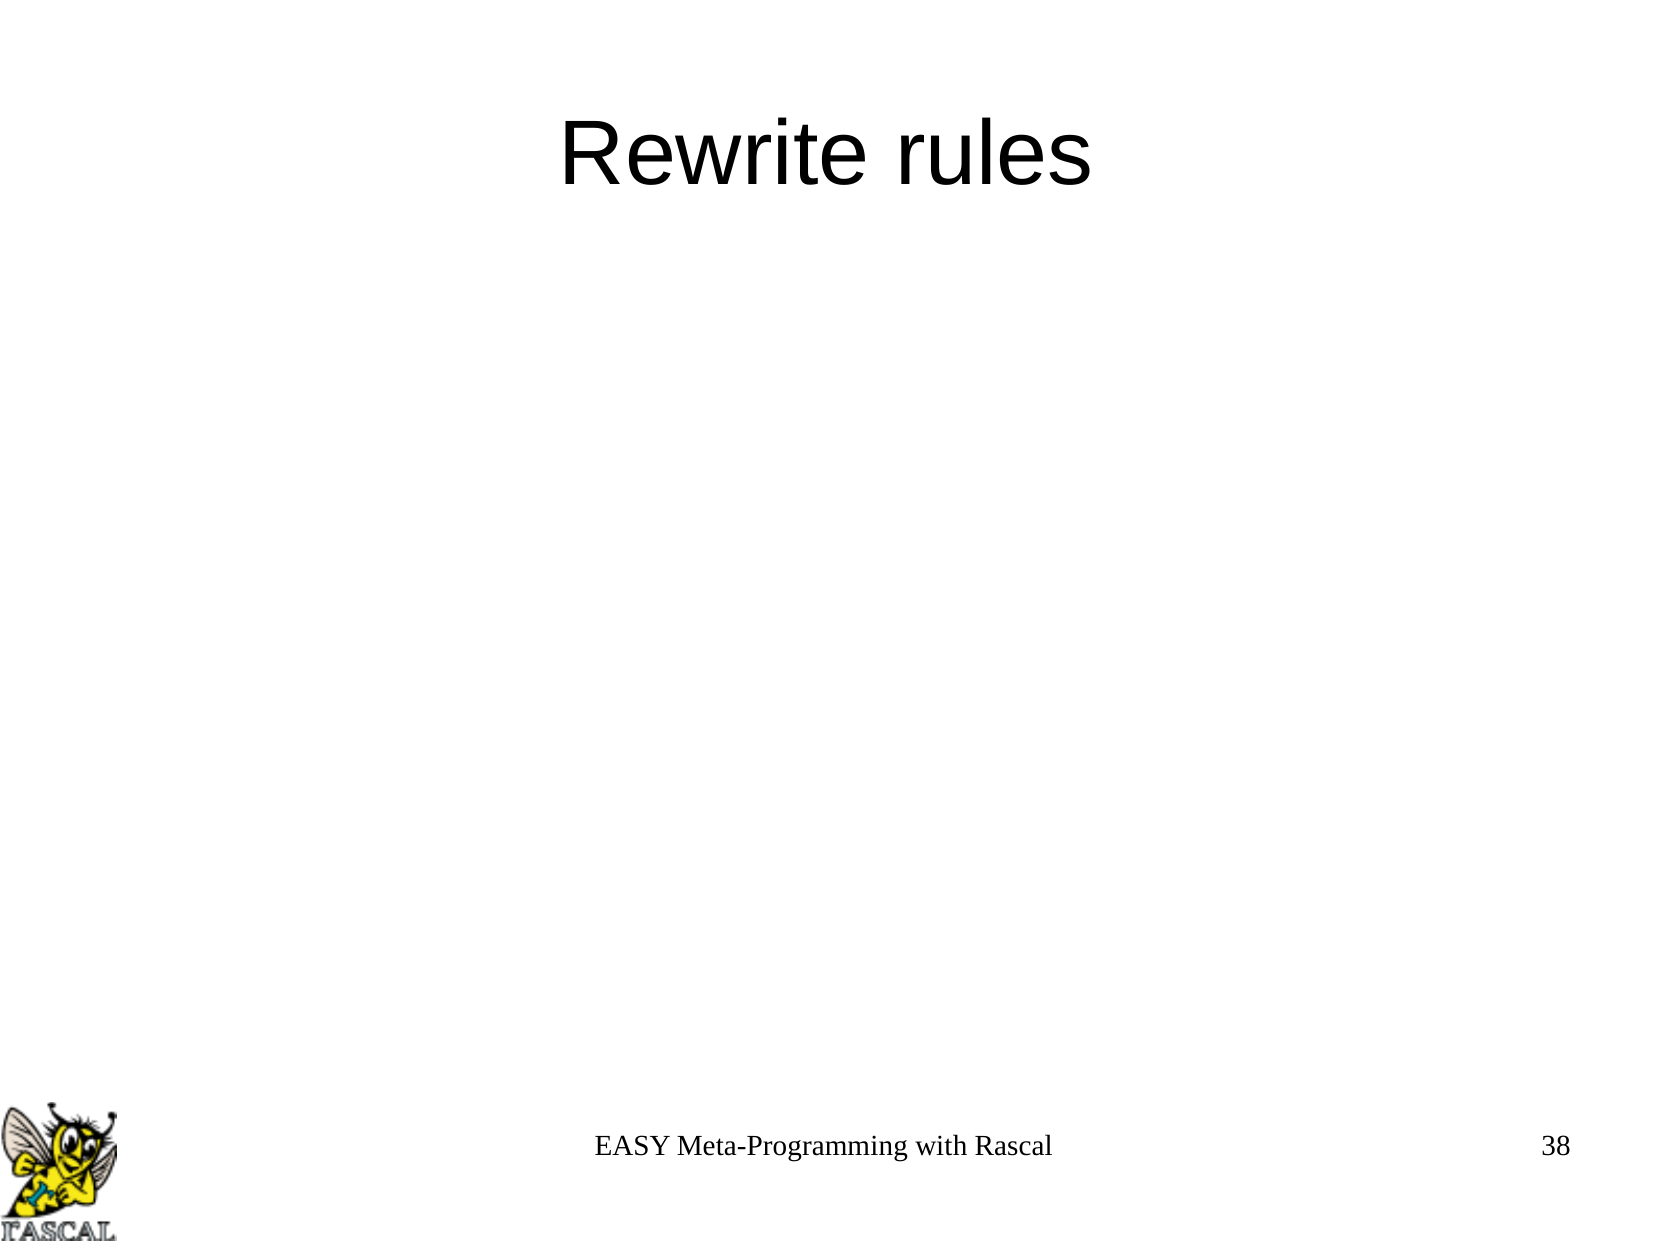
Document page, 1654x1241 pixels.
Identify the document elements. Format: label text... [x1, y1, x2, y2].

title Rewrite rules [82, 49, 1571, 257]
picture [0, 1102, 117, 1241]
